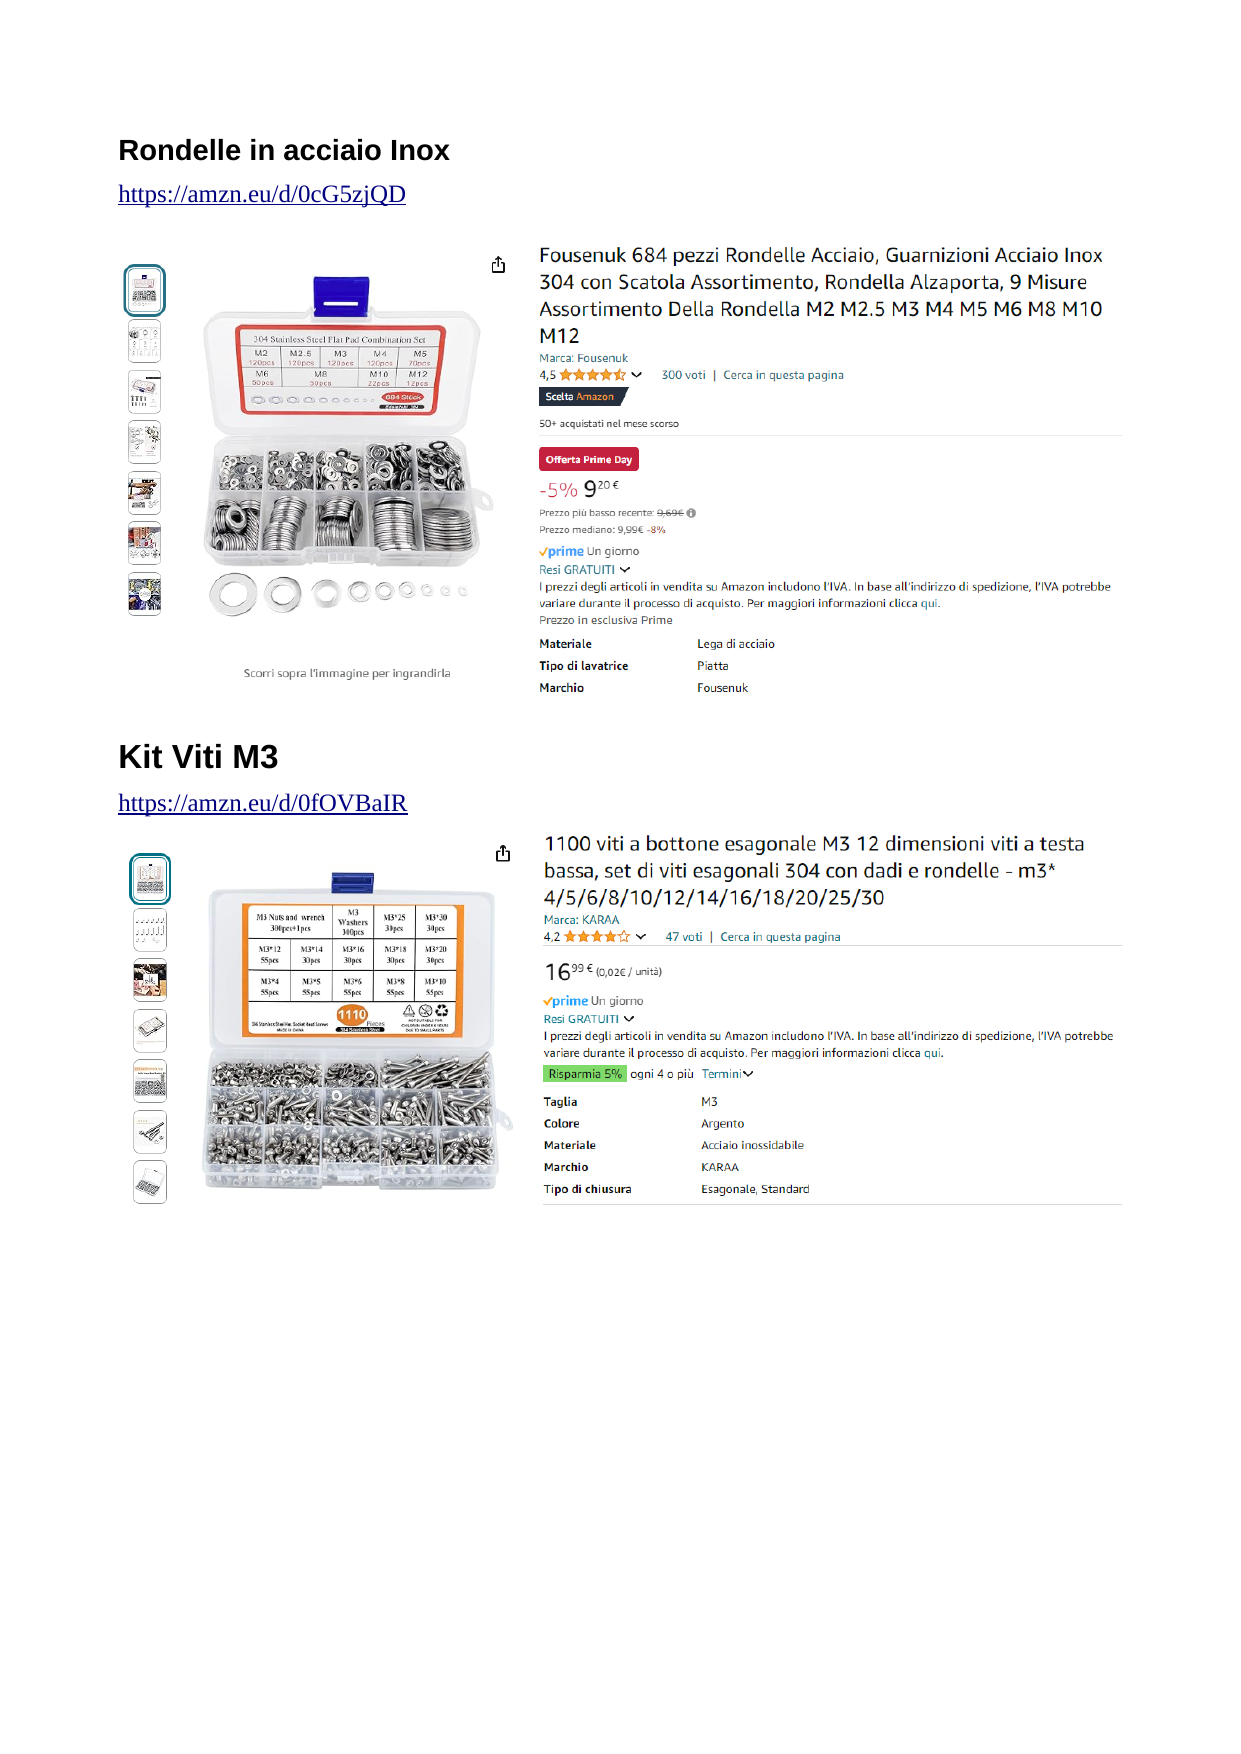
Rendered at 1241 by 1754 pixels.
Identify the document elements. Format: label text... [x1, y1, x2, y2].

text https://amzn.eu/d/0cG5zjQD [118, 179, 1122, 207]
text https://amzn.eu/d/0fOVBaIR [118, 788, 1122, 817]
picture [118, 835, 1123, 1207]
subtitle Kit Viti M3 [118, 737, 1122, 776]
picture [118, 226, 1123, 698]
subtitle Rondelle in acciaio Inox [118, 133, 1122, 166]
